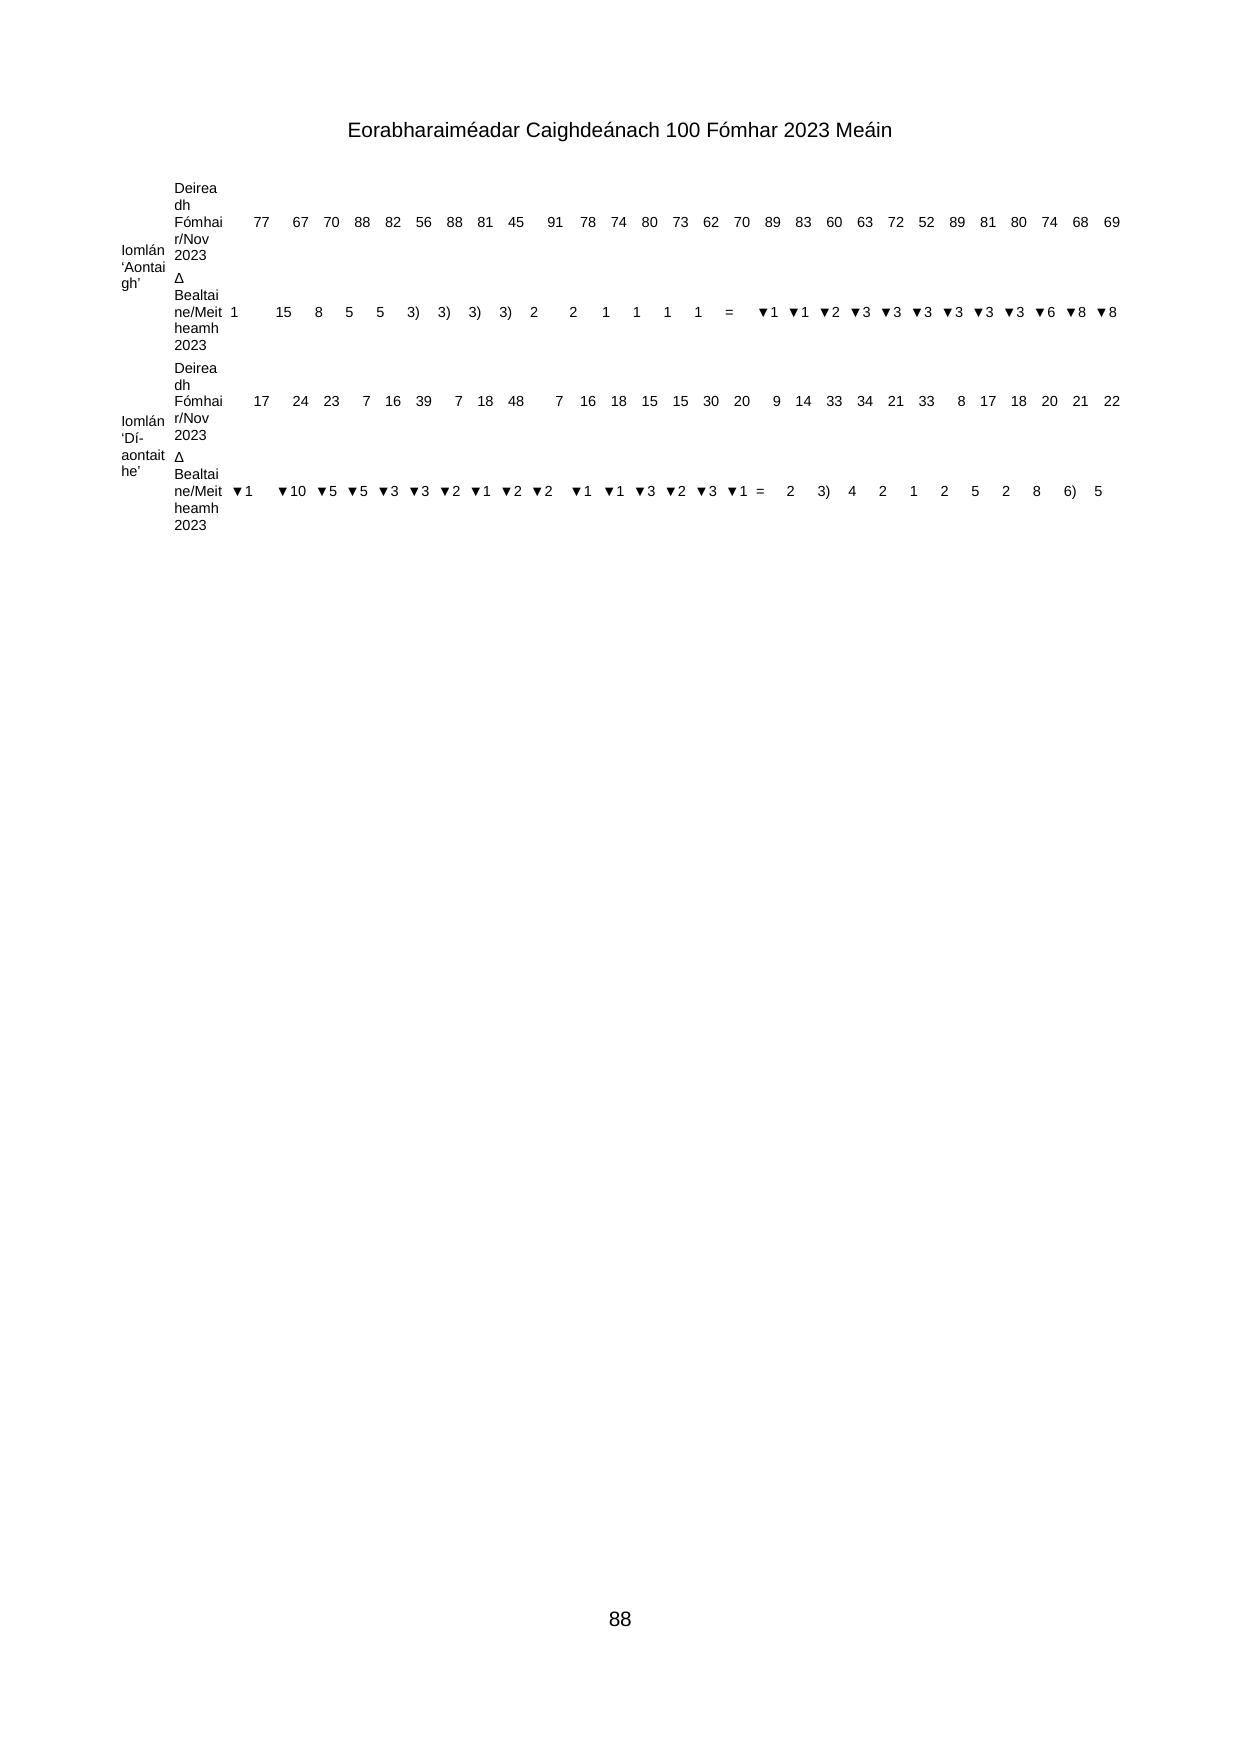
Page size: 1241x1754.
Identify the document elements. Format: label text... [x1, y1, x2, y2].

table_cell 2 [784, 446, 814, 536]
table_cell ▼5 [342, 446, 373, 536]
table_cell 7 [435, 356, 465, 446]
table_cell ▼3 [938, 267, 968, 356]
table_cell 78 [566, 177, 599, 267]
table_cell Δ Bealtaine/Meitheamh 2023 [171, 446, 227, 536]
table_cell 2 [999, 446, 1030, 536]
table_cell 3) [814, 446, 845, 536]
table_cell 2 [527, 267, 566, 356]
table_cell 30 [691, 356, 722, 446]
table_cell Deireadh Fómhair/Nov 2023 [171, 177, 227, 267]
table_cell Δ Bealtaine/Meitheamh 2023 [171, 267, 227, 356]
table_cell ▼3 [404, 446, 435, 536]
table_cell ▼3 [630, 446, 660, 536]
table_cell 88 [435, 177, 465, 267]
table_cell 33 [814, 356, 845, 446]
table_cell 73 [660, 177, 691, 267]
table_cell 18 [465, 356, 496, 446]
table_cell ▼2 [660, 446, 691, 536]
table_cell 8 [1030, 446, 1061, 536]
table_cell 1 [630, 267, 660, 356]
table_cell 2 [566, 267, 599, 356]
table_cell 1 [907, 446, 937, 536]
table_cell ▼10 [273, 446, 312, 536]
table_cell 3) [404, 267, 435, 356]
table_cell 33 [907, 356, 937, 446]
table_cell ▼3 [999, 267, 1030, 356]
table_cell 16 [373, 356, 404, 446]
table_cell 72 [876, 177, 907, 267]
table_cell 14 [784, 356, 814, 446]
table_cell 21 [876, 356, 907, 446]
table_cell Iomlán ‘Aontaigh’ [118, 177, 171, 356]
table_cell 81 [465, 177, 496, 267]
table_cell 9 [753, 356, 783, 446]
table_cell 17 [968, 356, 999, 446]
table_cell = [722, 267, 753, 356]
table_cell 81 [968, 177, 999, 267]
table_cell 21 [1061, 356, 1091, 446]
table_cell 24 [273, 356, 312, 446]
table_cell 15 [273, 267, 312, 356]
table_cell 62 [691, 177, 722, 267]
table_cell ▼1 [465, 446, 496, 536]
table_cell ▼6 [1030, 267, 1061, 356]
table_cell 20 [1030, 356, 1061, 446]
table_cell 77 [227, 177, 272, 267]
table_cell 22 [1091, 356, 1123, 446]
table_cell 5 [1091, 446, 1123, 536]
table_cell = [753, 446, 783, 536]
table_cell ▼1 [227, 446, 272, 536]
table_cell 8 [312, 267, 342, 356]
table_cell 68 [1061, 177, 1091, 267]
table_cell 7 [527, 356, 566, 446]
table_cell ▼3 [691, 446, 722, 536]
table_cell 1 [227, 267, 272, 356]
table_cell 74 [1030, 177, 1061, 267]
table_cell 80 [999, 177, 1030, 267]
table_cell ▼1 [753, 267, 783, 356]
table_cell 39 [404, 356, 435, 446]
table_cell Iomlán ‘Dí-aontaithe’ [118, 356, 171, 536]
table_cell 3) [465, 267, 496, 356]
table_cell 63 [845, 177, 876, 267]
table_cell 89 [753, 177, 783, 267]
table_cell 7 [342, 356, 373, 446]
table_cell 74 [599, 177, 630, 267]
table_cell ▼3 [373, 446, 404, 536]
table_cell 52 [907, 177, 937, 267]
table_cell 18 [999, 356, 1030, 446]
table_cell 5 [968, 446, 999, 536]
table_cell ▼2 [814, 267, 845, 356]
table_cell 2 [938, 446, 968, 536]
table_cell 16 [566, 356, 599, 446]
table_cell ▼2 [496, 446, 527, 536]
table_cell 18 [599, 356, 630, 446]
table_cell 3) [435, 267, 465, 356]
table_cell ▼1 [599, 446, 630, 536]
table_cell Deireadh Fómhair/Nov 2023 [171, 356, 227, 446]
table_cell 69 [1091, 177, 1123, 267]
table_cell ▼1 [566, 446, 599, 536]
table_cell 1 [691, 267, 722, 356]
table_cell ▼5 [312, 446, 342, 536]
table_cell 23 [312, 356, 342, 446]
table_cell 82 [373, 177, 404, 267]
table_cell 80 [630, 177, 660, 267]
table_cell 5 [373, 267, 404, 356]
table_cell ▼2 [527, 446, 566, 536]
table_cell 5 [342, 267, 373, 356]
table_cell 8 [938, 356, 968, 446]
table_cell ▼1 [722, 446, 753, 536]
table_cell 20 [722, 356, 753, 446]
table_cell 3) [496, 267, 527, 356]
table_cell 6) [1061, 446, 1091, 536]
table_cell 4 [845, 446, 876, 536]
table_cell 15 [660, 356, 691, 446]
table_cell 91 [527, 177, 566, 267]
table_cell 67 [273, 177, 312, 267]
table_cell ▼3 [845, 267, 876, 356]
table_cell 70 [312, 177, 342, 267]
table_cell 2 [876, 446, 907, 536]
table_cell 17 [227, 356, 272, 446]
table_cell ▼3 [876, 267, 907, 356]
table_cell 1 [599, 267, 630, 356]
table_cell 15 [630, 356, 660, 446]
table_cell ▼8 [1061, 267, 1091, 356]
table_cell 48 [496, 356, 527, 446]
table_cell 88 [342, 177, 373, 267]
table_cell ▼8 [1091, 267, 1123, 356]
table_cell 34 [845, 356, 876, 446]
table_cell 89 [938, 177, 968, 267]
table_cell 1 [660, 267, 691, 356]
table_cell ▼1 [784, 267, 814, 356]
table_cell 45 [496, 177, 527, 267]
table_cell 83 [784, 177, 814, 267]
table_cell 60 [814, 177, 845, 267]
table_cell ▼3 [968, 267, 999, 356]
table_cell ▼3 [907, 267, 937, 356]
table_cell 70 [722, 177, 753, 267]
table_cell ▼2 [435, 446, 465, 536]
table_cell 56 [404, 177, 435, 267]
